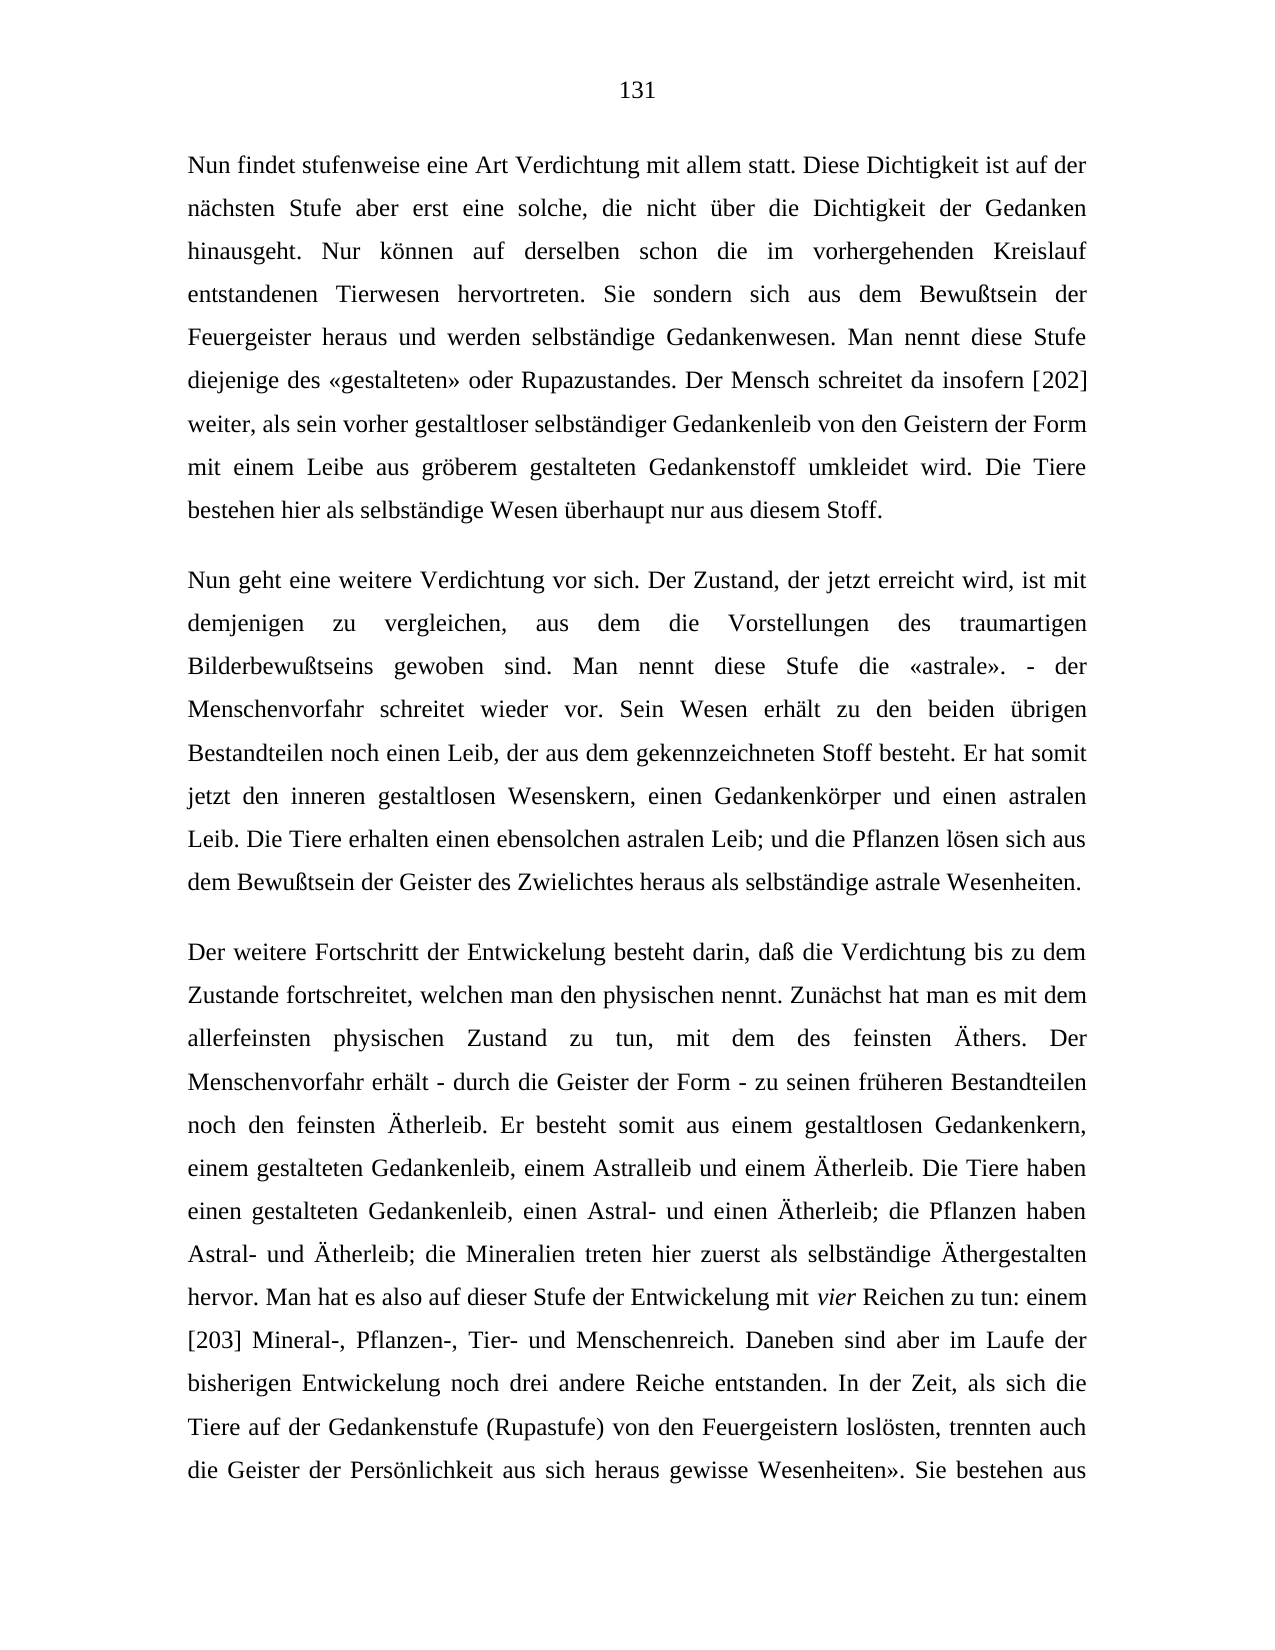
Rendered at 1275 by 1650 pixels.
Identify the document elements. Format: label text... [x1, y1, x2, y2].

text Nun findet stufenweise eine Art Verdichtung mit allem statt. Diese Dichtigkeit ist auf der nächsten Stufe aber erst eine solche, die nicht über die Dichtigkeit der Gedanken hinausgeht. Nur können auf derselben schon die im vorhergehenden Kreislauf entstandenen Tierwesen hervortreten. Sie sondern sich aus dem Bewußtsein der Feuergeister heraus und werden selbständige Gedankenwesen. Man nennt diese Stufe diejenige des «gestalteten» oder Rupazustandes. Der Mensch schreitet da insofern [202] weiter, als sein vorher gestaltloser selbständiger Gedankenleib von den Geistern der Form mit einem Leibe aus gröberem gestalteten Gedankenstoff umkleidet wird. Die Tiere bestehen hier als selbständige Wesen überhaupt nur aus diesem Stoff. [187, 150, 1087, 524]
text Nun geht eine weitere Verdichtung vor sich. Der Zustand, der jetzt erreicht wird, ist mit demjenigen zu vergleichen, aus dem die Vorstellungen des traumartigen Bilderbewußtseins gewoben sind. Man nennt diese Stufe die «astrale». - der Menschenvorfahr schreitet wieder vor. Sein Wesen erhält zu den beiden übrigen Bestandteilen noch einen Leib, der aus dem gekennzeichneten Stoff besteht. Er hat somit jetzt den inneren gestaltlosen Wesenskern, einen Gedankenkörper und einen astralen Leib. Die Tiere erhalten einen ebensolchen astralen Leib; und die Pflanzen lösen sich aus dem Bewußtsein der Geister des Zwielichtes heraus als selbständige astrale Wesenheiten. [187, 565, 1087, 896]
text Der weitere Fortschritt der Entwickelung besteht darin, daß die Verdichtung bis zu dem Zustande fortschreitet, welchen man den physischen nennt. Zunächst hat man es mit dem allerfeinsten physischen Zustand zu tun, mit dem des feinsten Äthers. Der Menschenvorfahr erhält - durch die Geister der Form - zu seinen früheren Bestandteilen noch den feinsten Ätherleib. Er besteht somit aus einem gestaltlosen Gedankenkern, einem gestalteten Gedankenleib, einem Astralleib und einem Ätherleib. Die Tiere haben einen gestalteten Gedankenleib, einen Astral- und einen Ätherleib; die Pflanzen haben Astral- und Ätherleib; die Mineralien treten hier zuerst als selbständige Äthergestalten hervor. Man hat es also auf dieser Stufe der Entwickelung mit vier Reichen zu tun: einem [203] Mineral-, Pflanzen-, Tier- und Menschenreich. Daneben sind aber im Laufe der bisherigen Entwickelung noch drei andere Reiche entstanden. In der Zeit, als sich die Tiere auf der Gedankenstufe (Rupastufe) von den Feuergeistern loslösten, trennten auch die Geister der Persönlichkeit aus sich heraus gewisse Wesenheiten». Sie bestehen aus [187, 937, 1087, 1483]
